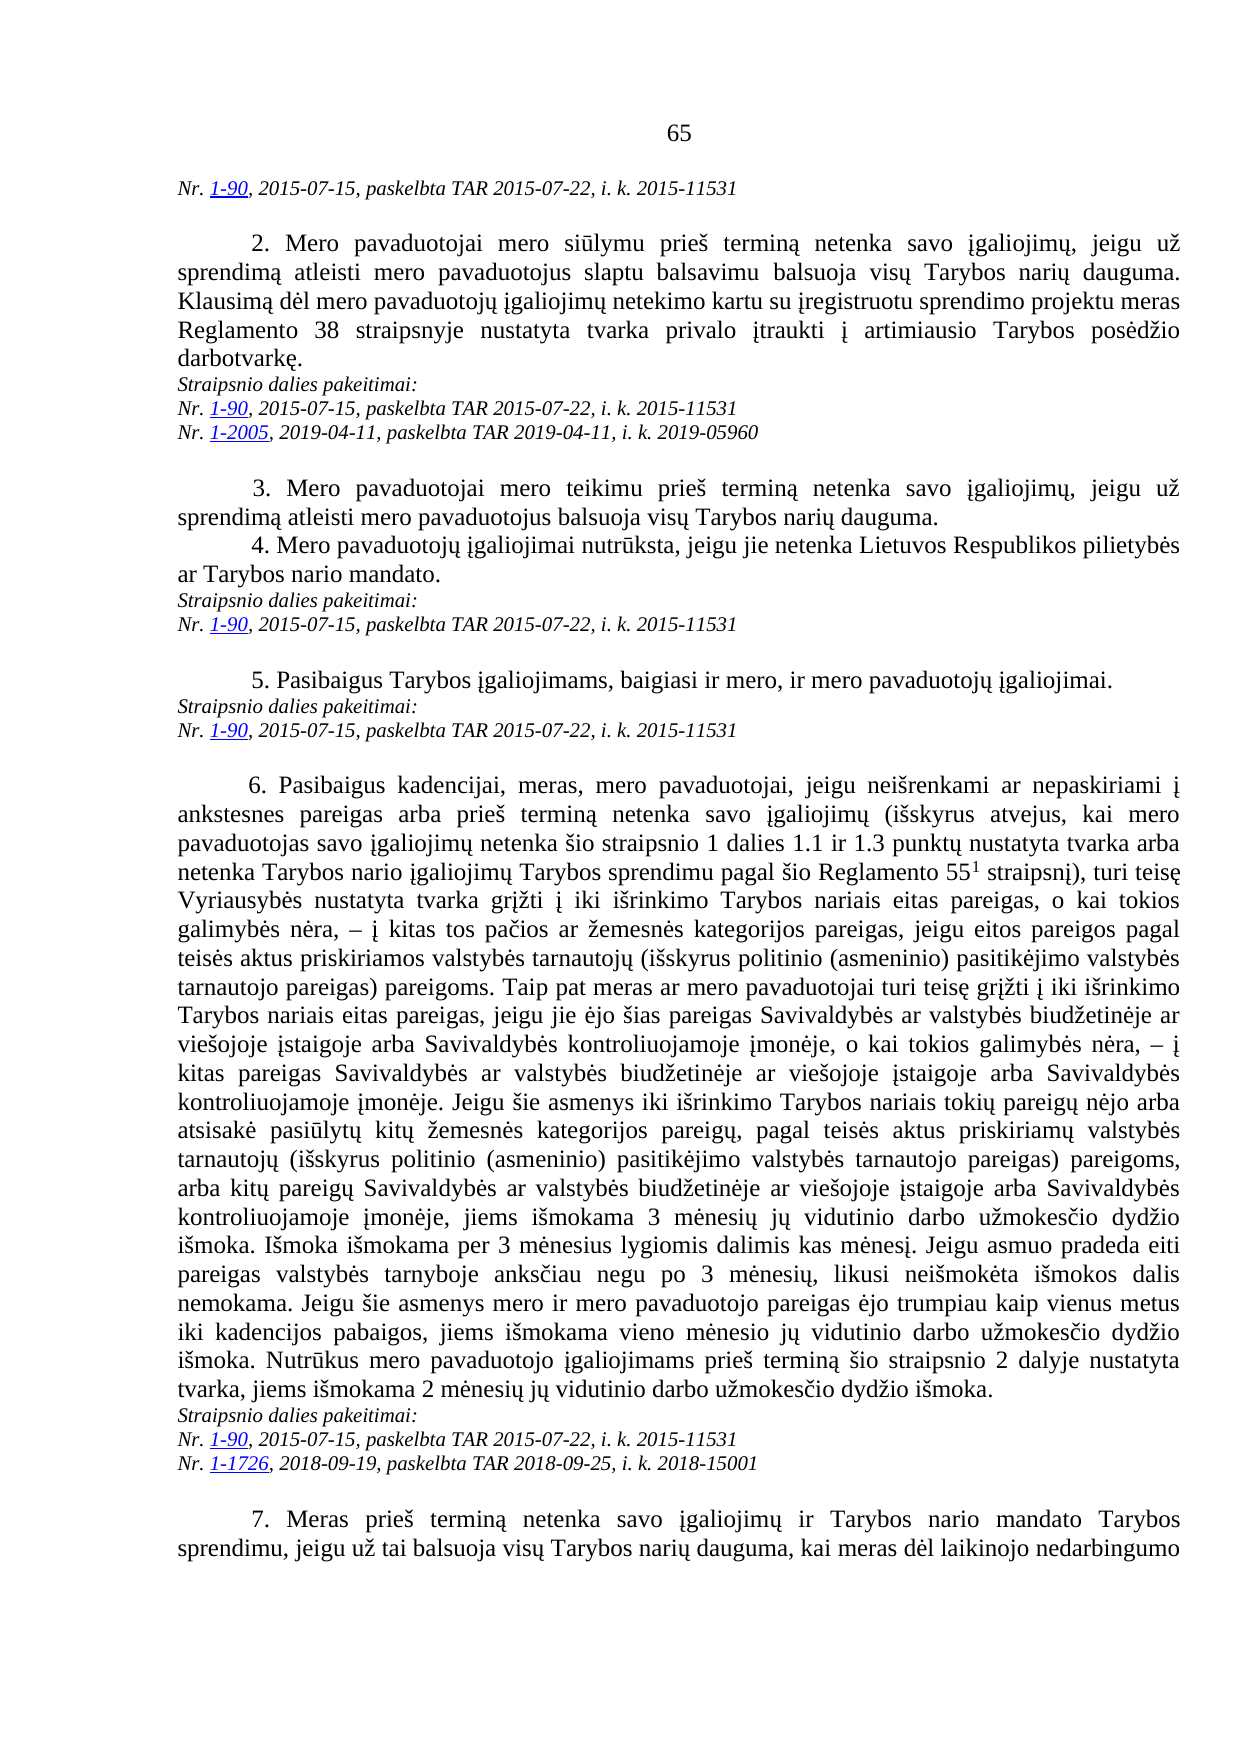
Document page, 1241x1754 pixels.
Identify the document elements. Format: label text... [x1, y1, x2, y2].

text Straipsnio dalies pakeitimai: [177, 372, 1181, 396]
text 3. Mero pavaduotojai mero teikimu prieš terminą netenka savo įgaliojimų, jeigu už sprendimą atleisti mero pavaduotojus balsuoja visų Tarybos narių dauguma. [177, 473, 1181, 531]
text 5. Pasibaigus Tarybos įgaliojimams, baigiasi ir mero, ir mero pavaduotojų įgaliojimai. [177, 665, 1181, 694]
text 6. Pasibaigus kadencijai, meras, mero pavaduotojai, jeigu neišrenkami ar nepaskiriami į ankstesnes pareigas arba prieš terminą netenka savo įgaliojimų (išskyrus atvejus, kai mero pavaduotojas savo įgaliojimų netenka šio straipsnio 1 dalies 1.1 ir 1.3 punktų nustatyta tvarka arba netenka Tarybos nario įgaliojimų Tarybos sprendimu pagal šio Reglamento 551 straipsnį), turi teisę Vyriausybės nustatyta tvarka grįžti į iki išrinkimo Tarybos nariais eitas pareigas, o kai tokios galimybės nėra, – į kitas tos pačios ar žemesnės kategorijos pareigas, jeigu eitos pareigos pagal teisės aktus priskiriamos valstybės tarnautojų (išskyrus politinio (asmeninio) pasitikėjimo valstybės tarnautojo pareigas) pareigoms. Taip pat meras ar mero pavaduotojai turi teisę grįžti į iki išrinkimo Tarybos nariais eitas pareigas, jeigu jie ėjo šias pareigas Savivaldybės ar valstybės biudžetinėje ar viešojoje įstaigoje arba Savivaldybės kontroliuojamoje įmonėje, o kai tokios galimybės nėra, – į kitas pareigas Savivaldybės ar valstybės biudžetinėje ar viešojoje įstaigoje arba Savivaldybės kontroliuojamoje įmonėje. Jeigu šie asmenys iki išrinkimo Tarybos nariais tokių pareigų nėjo arba atsisakė pasiūlytų kitų žemesnės kategorijos pareigų, pagal teisės aktus priskiriamų valstybės tarnautojų (išskyrus politinio (asmeninio) pasitikėjimo valstybės tarnautojo pareigas) pareigoms, arba kitų pareigų Savivaldybės ar valstybės biudžetinėje ar viešojoje įstaigoje arba Savivaldybės kontroliuojamoje įmonėje, jiems išmokama 3 mėnesių jų vidutinio darbo užmokesčio dydžio išmoka. Išmoka išmokama per 3 mėnesius lygiomis dalimis kas mėnesį. Jeigu asmuo pradeda eiti pareigas valstybės tarnyboje anksčiau negu po 3 mėnesių, likusi neišmokėta išmokos dalis nemokama. Jeigu šie asmenys mero ir mero pavaduotojo pareigas ėjo trumpiau kaip vienus metus iki kadencijos pabaigos, jiems išmokama vieno mėnesio jų vidutinio darbo užmokesčio dydžio išmoka. Nutrūkus mero pavaduotojo įgaliojimams prieš terminą šio straipsnio 2 dalyje nustatyta tvarka, jiems išmokama 2 mėnesių jų vidutinio darbo užmokesčio dydžio išmoka. [177, 771, 1181, 1403]
text Straipsnio dalies pakeitimai: [177, 588, 1181, 612]
text 4. Mero pavaduotojų įgaliojimai nutrūksta, jeigu jie netenka Lietuvos Respublikos pilietybės ar Tarybos nario mandato. [177, 531, 1181, 588]
text Nr. 1-1726, 2018-09-19, paskelbta TAR 2018-09-25, i. k. 2018-15001 [177, 1451, 1181, 1475]
text 7. Meras prieš terminą netenka savo įgaliojimų ir Tarybos nario mandato Tarybos sprendimu, jeigu už tai balsuoja visų Tarybos narių dauguma, kai meras dėl laikinojo nedarbingumo [177, 1504, 1181, 1562]
text Straipsnio dalies pakeitimai: [177, 694, 1181, 718]
text Nr. 1-90, 2015-07-15, paskelbta TAR 2015-07-22, i. k. 2015-11531 [177, 176, 1181, 200]
text Nr. 1-2005, 2019-04-11, paskelbta TAR 2019-04-11, i. k. 2019-05960 [177, 420, 1181, 444]
text Nr. 1-90, 2015-07-15, paskelbta TAR 2015-07-22, i. k. 2015-11531 [177, 396, 1181, 420]
text Nr. 1-90, 2015-07-15, paskelbta TAR 2015-07-22, i. k. 2015-11531 [177, 718, 1181, 742]
text 2. Mero pavaduotojai mero siūlymu prieš terminą netenka savo įgaliojimų, jeigu už sprendimą atleisti mero pavaduotojus slaptu balsavimu balsuoja visų Tarybos narių dauguma. Klausimą dėl mero pavaduotojų įgaliojimų netekimo kartu su įregistruotu sprendimo projektu meras Reglamento 38 straipsnyje nustatyta tvarka privalo įtraukti į artimiausio Tarybos posėdžio darbotvarkę. [177, 228, 1181, 372]
text Nr. 1-90, 2015-07-15, paskelbta TAR 2015-07-22, i. k. 2015-11531 [177, 612, 1181, 636]
text Straipsnio dalies pakeitimai: [177, 1403, 1181, 1427]
text Nr. 1-90, 2015-07-15, paskelbta TAR 2015-07-22, i. k. 2015-11531 [177, 1427, 1181, 1451]
